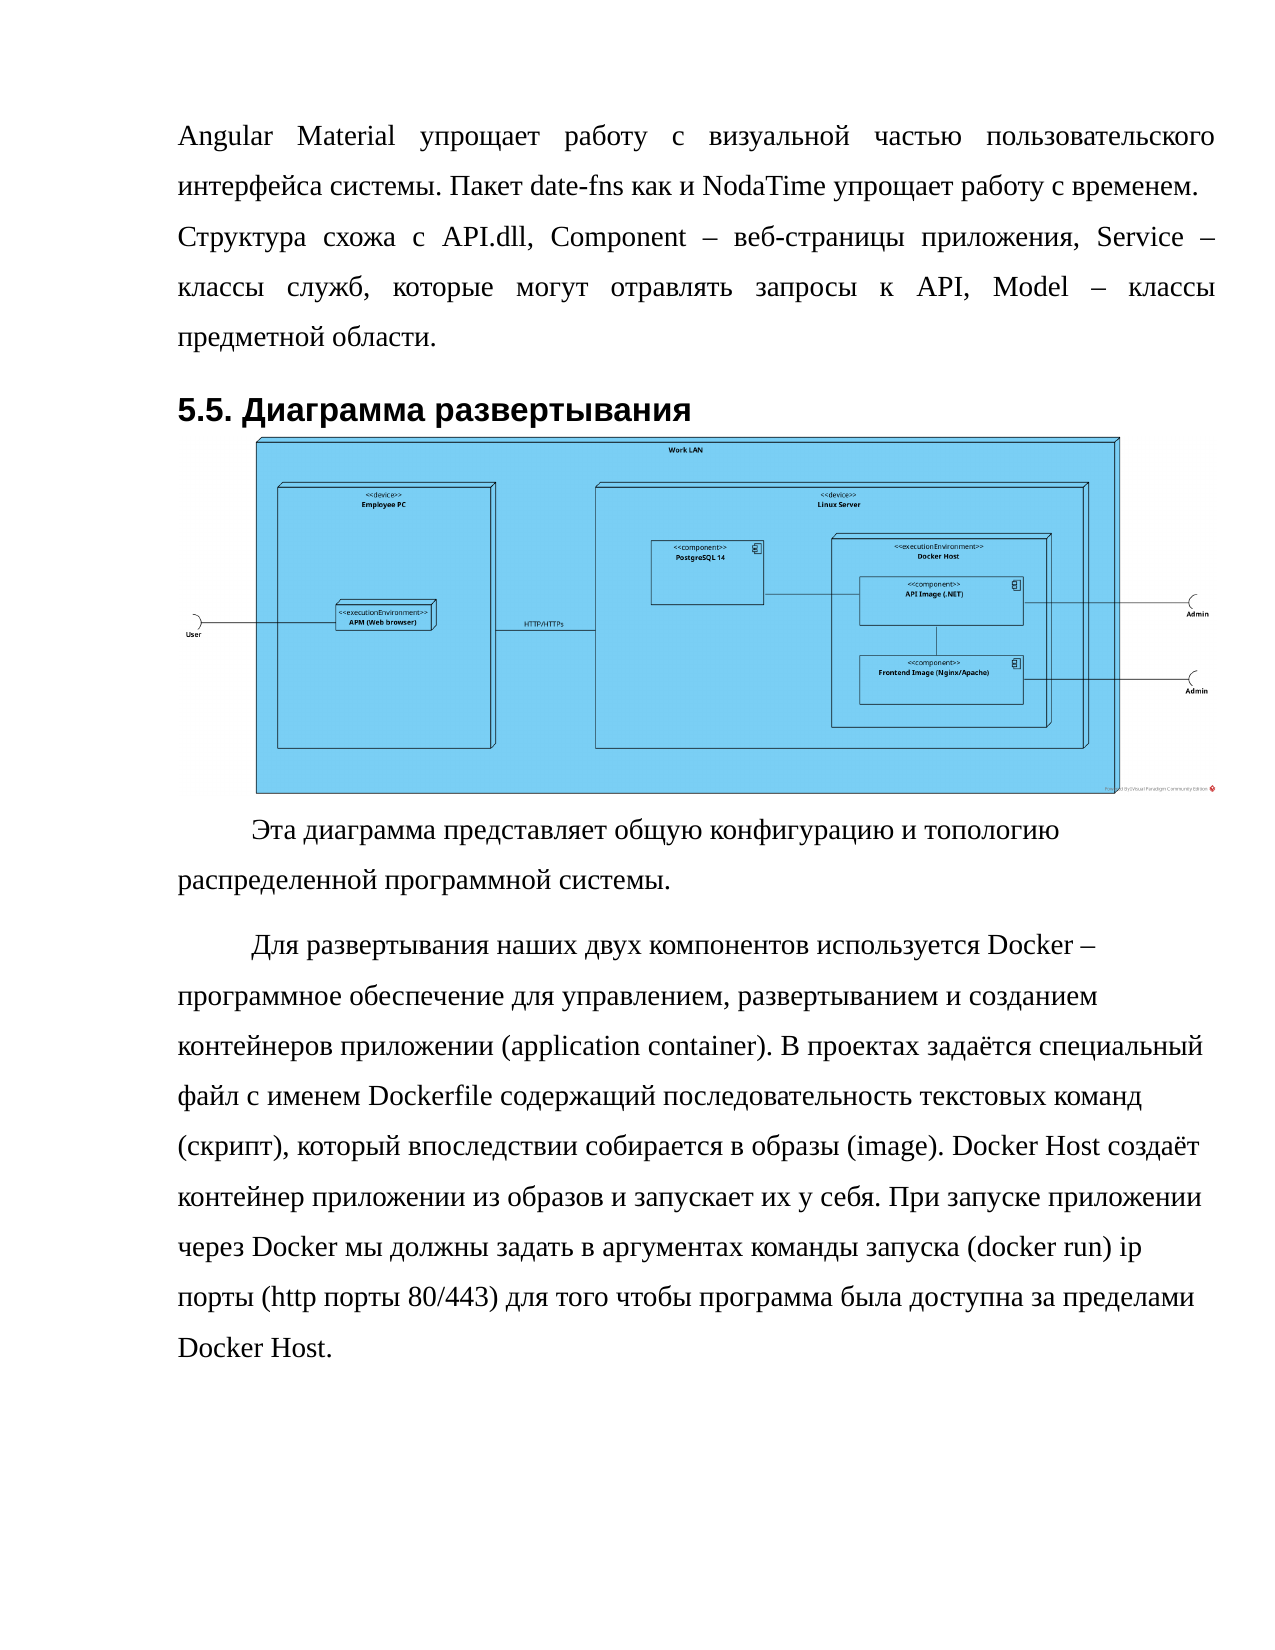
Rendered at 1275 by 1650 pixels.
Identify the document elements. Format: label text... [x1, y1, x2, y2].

picture [178, 436, 1218, 796]
text Эта диаграмма представляет общую конфигурацию и топологию распределенной программной системы. [177, 796, 1216, 896]
text Структура схожа с API.dll, Component – веб-страницы приложения, Service – классы служб, которые могут отравлять запросы к API, Model – классы предметной области. [177, 219, 1216, 353]
subtitle 5.5. Диаграмма развертывания [177, 391, 1216, 429]
text Для развертывания наших двух компонентов используется Docker – программное обеспечение для управлением, развертыванием и созданием контейнеров приложении (application container). В проектах задаётся специальный файл с именем Dockerfile содержащий последовательность текстовых команд (скрипт), который впоследствии собирается в образы (image). Docker Host создаёт контейнер приложении из образов и запускает их у себя. При запуске приложении через Docker мы должны задать в аргументах команды запуска (docker run) ip порты (http порты 80/443) для того чтобы программа была доступна за пределами Docker Host. [177, 927, 1216, 1363]
text Angular Material упрощает работу с визуальной частью пользовательского интерфейса системы. Пакет date-fns как и NodaTime упрощает работу с временем. [177, 118, 1216, 202]
